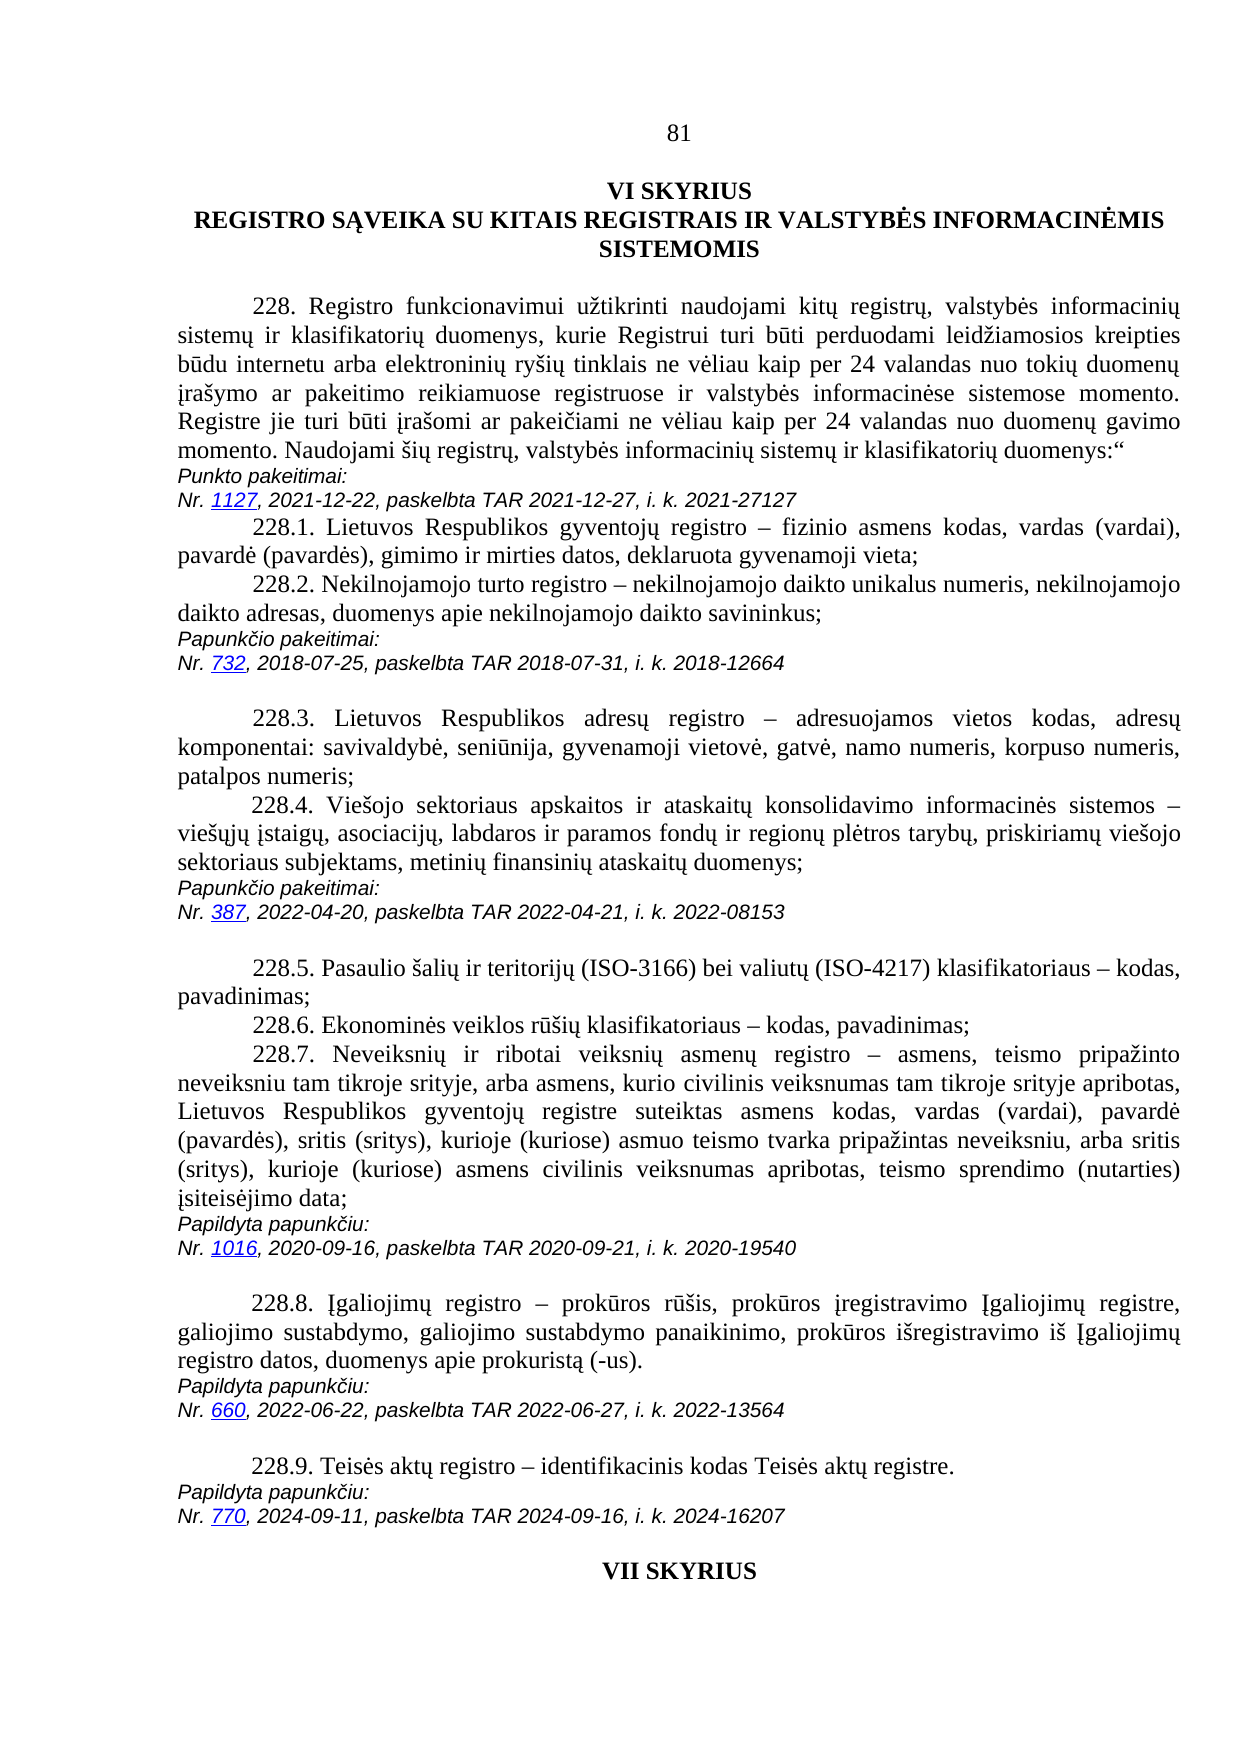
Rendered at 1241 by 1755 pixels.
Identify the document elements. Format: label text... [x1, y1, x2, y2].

text VII SKYRIUS [177, 1556, 1181, 1585]
text 228.5. Pasaulio šalių ir teritorijų (ISO-3166) bei valiutų (ISO-4217) klasifikatoriaus – kodas, pavadinimas; [177, 953, 1181, 1010]
text 228.2. Nekilnojamojo turto registro – nekilnojamojo daikto unikalus numeris, nekilnojamojo daikto adresas, duomenys apie nekilnojamojo daikto savininkus; [177, 569, 1181, 627]
text Nr. 1016, 2020-09-16, paskelbta TAR 2020-09-21, i. k. 2020-19540 [177, 1235, 1181, 1259]
text VI SKYRIUS [177, 176, 1181, 205]
text 228.1. Lietuvos Respublikos gyventojų registro – fizinio asmens kodas, vardas (vardai), pavardė (pavardės), gimimo ir mirties datos, deklaruota gyvenamoji vieta; [177, 512, 1181, 569]
text 228.3. Lietuvos Respublikos adresų registro – adresuojamos vietos kodas, adresų komponentai: savivaldybė, seniūnija, gyvenamoji vietovė, gatvė, namo numeris, korpuso numeris, patalpos numeris; [177, 703, 1181, 790]
text Nr. 770, 2024-09-11, paskelbta TAR 2024-09-16, i. k. 2024-16207 [177, 1504, 1181, 1528]
text 228.8. Įgaliojimų registro – prokūros rūšis, prokūros įregistravimo Įgaliojimų registre, galiojimo sustabdymo, galiojimo sustabdymo panaikinimo, prokūros išregistravimo iš Įgaliojimų registro datos, duomenys apie prokuristą (-us). [177, 1288, 1181, 1374]
text 228.6. Ekonominės veiklos rūšių klasifikatoriaus – kodas, pavadinimas; [177, 1010, 1181, 1039]
text Nr. 660, 2022-06-22, paskelbta TAR 2022-06-27, i. k. 2022-13564 [177, 1398, 1181, 1422]
text 228.4. Viešojo sektoriaus apskaitos ir ataskaitų konsolidavimo informacinės sistemos – viešųjų įstaigų, asociacijų, labdaros ir paramos fondų ir regionų plėtros tarybų, priskiriamų viešojo sektoriaus subjektams, metinių finansinių ataskaitų duomenys; [177, 790, 1181, 876]
text 228.7. Neveiksnių ir ribotai veiksnių asmenų registro – asmens, teismo pripažinto neveiksniu tam tikroje srityje, arba asmens, kurio civilinis veiksnumas tam tikroje srityje apribotas, Lietuvos Respublikos gyventojų registre suteiktas asmens kodas, vardas (vardai), pavardė (pavardės), sritis (sritys), kurioje (kuriose) asmuo teismo tvarka pripažintas neveiksniu, arba sritis (sritys), kurioje (kuriose) asmens civilinis veiksnumas apribotas, teismo sprendimo (nutarties) įsiteisėjimo data; [177, 1039, 1181, 1211]
text Nr. 387, 2022-04-20, paskelbta TAR 2022-04-21, i. k. 2022-08153 [177, 900, 1181, 924]
text Nr. 732, 2018-07-25, paskelbta TAR 2018-07-31, i. k. 2018-12664 [177, 651, 1181, 675]
text Papunkčio pakeitimai: [177, 876, 1181, 900]
text REGISTRO SĄVEIKA SU KITAIS REGISTRAIS IR VALSTYBĖS INFORMACINĖMIS SISTEMOMIS [177, 205, 1181, 263]
text Punkto pakeitimai: [177, 464, 1181, 488]
text Papildyta papunkčiu: [177, 1480, 1181, 1504]
text Papunkčio pakeitimai: [177, 627, 1181, 651]
text Papildyta papunkčiu: [177, 1211, 1181, 1235]
text Nr. 1127, 2021-12-22, paskelbta TAR 2021-12-27, i. k. 2021-27127 [177, 488, 1181, 512]
text 228. Registro funkcionavimui užtikrinti naudojami kitų registrų, valstybės informacinių sistemų ir klasifikatorių duomenys, kurie Registrui turi būti perduodami leidžiamosios kreipties būdu internetu arba elektroninių ryšių tinklais ne vėliau kaip per 24 valandas nuo tokių duomenų įrašymo ar pakeitimo reikiamuose registruose ir valstybės informacinėse sistemose momento. Registre jie turi būti įrašomi ar pakeičiami ne vėliau kaip per 24 valandas nuo duomenų gavimo momento. Naudojami šių registrų, valstybės informacinių sistemų ir klasifikatorių duomenys:“ [177, 291, 1181, 464]
text 228.9. Teisės aktų registro – identifikacinis kodas Teisės aktų registre. [177, 1451, 1181, 1480]
text Papildyta papunkčiu: [177, 1374, 1181, 1398]
